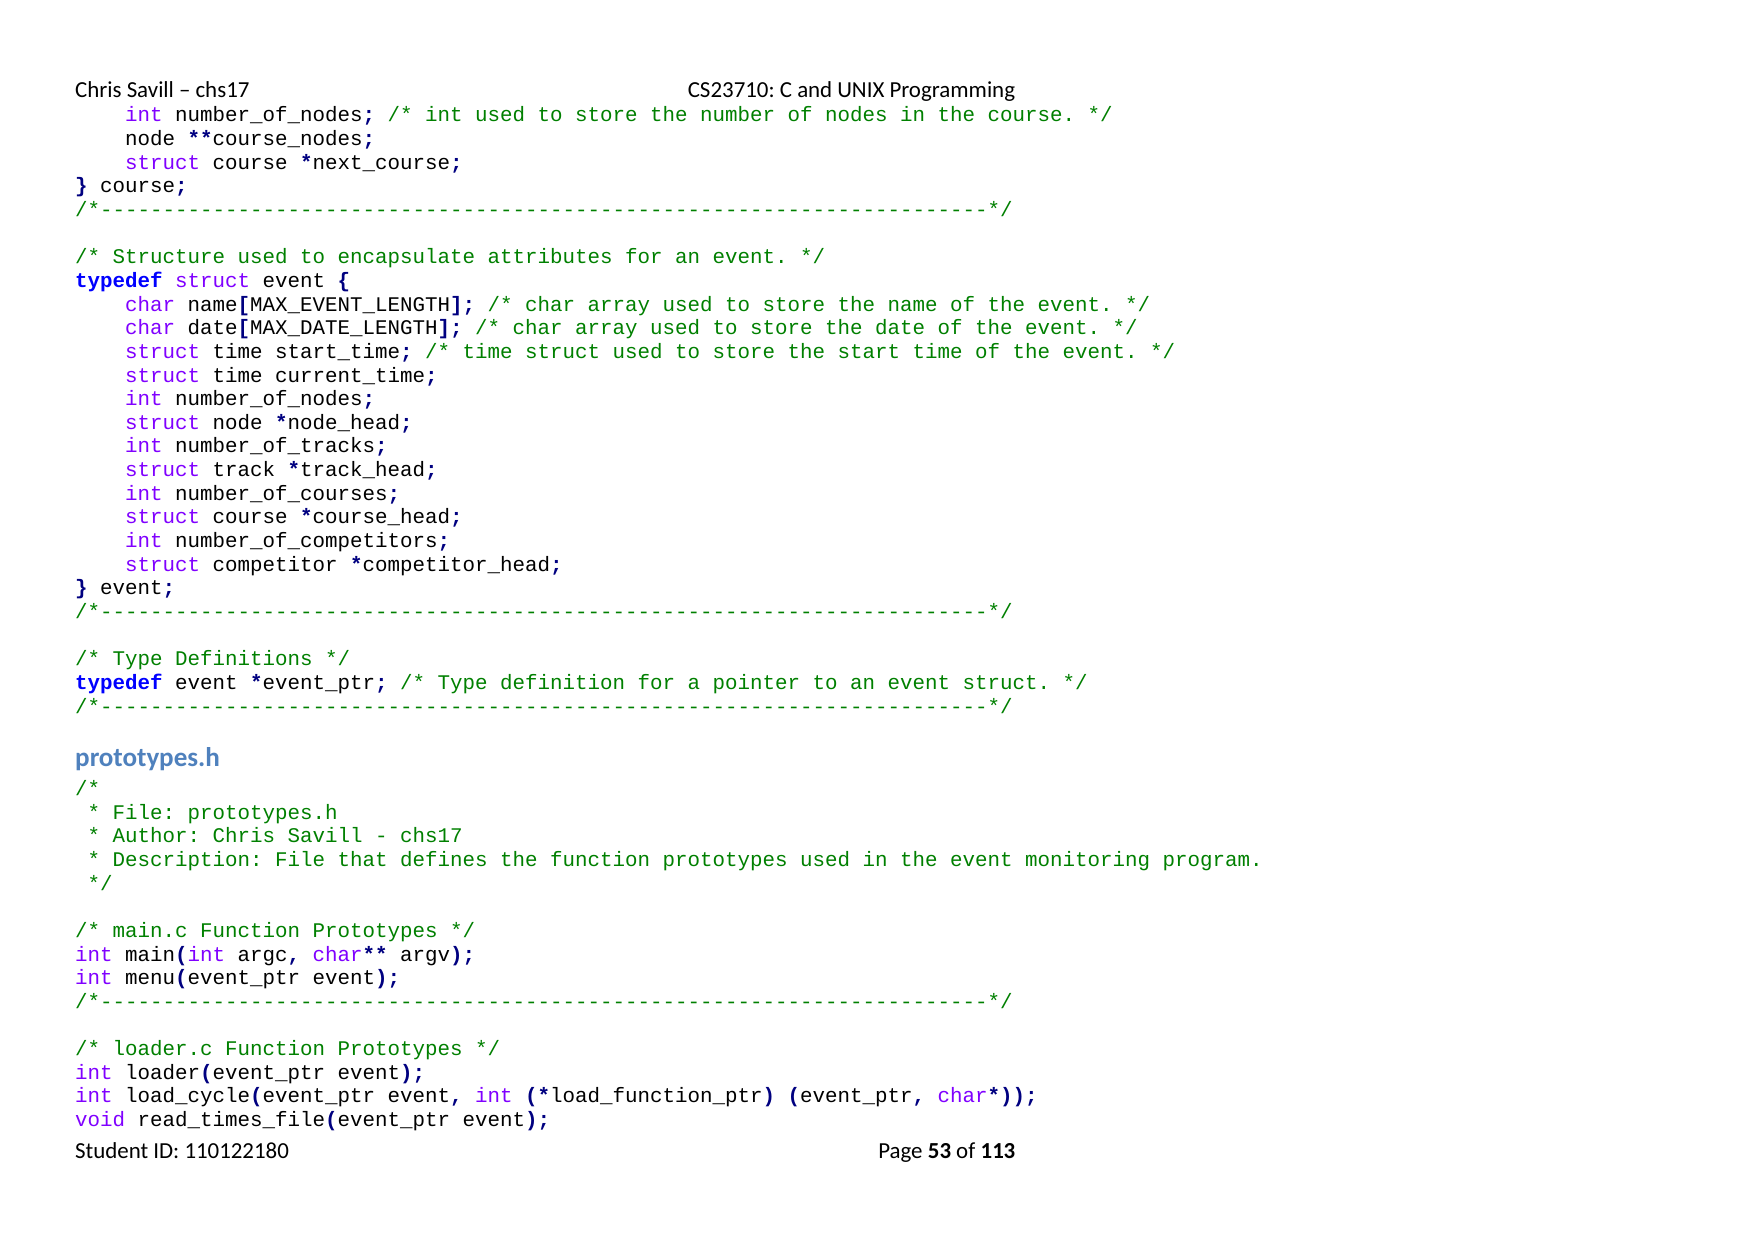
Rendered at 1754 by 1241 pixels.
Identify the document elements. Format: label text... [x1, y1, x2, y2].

text /*-----------------------------------------------------------------------*/ [75, 991, 1679, 1014]
text int number_of_tracks; [75, 436, 1679, 459]
text void read_times_file(event_ptr event); [75, 1109, 1679, 1133]
text char date[MAX_DATE_LENGTH]; /* char array used to store the date of the event. */ [75, 317, 1679, 341]
text /* [75, 778, 1679, 802]
text * File: prototypes.h [75, 802, 1679, 825]
text } event; [75, 577, 1679, 601]
text int number_of_competitors; [75, 530, 1679, 554]
text struct course *next_course; [75, 152, 1679, 175]
text struct course *course_head; [75, 506, 1679, 530]
text int number_of_nodes; [75, 388, 1679, 412]
text typedef event *event_ptr; /* Type definition for a pointer to an event struct. */ [75, 672, 1679, 696]
text node **course_nodes; [75, 128, 1679, 152]
text /*-----------------------------------------------------------------------*/ [75, 199, 1679, 223]
text int menu(event_ptr event); [75, 967, 1679, 991]
subtitle prototypes.h [75, 740, 1679, 773]
text } course; [75, 175, 1679, 199]
text int number_of_nodes; /* int used to store the number of nodes in the course. */ [75, 104, 1679, 128]
text /*-----------------------------------------------------------------------*/ [75, 601, 1679, 625]
text /*-----------------------------------------------------------------------*/ [75, 696, 1679, 719]
text /* main.c Function Prototypes */ [75, 920, 1679, 943]
text /* Type Definitions */ [75, 648, 1679, 672]
text struct time start_time; /* time struct used to store the start time of the event. */ [75, 341, 1679, 364]
text struct competitor *competitor_head; [75, 554, 1679, 577]
text int load_cycle(event_ptr event, int (*load_function_ptr) (event_ptr, char*)); [75, 1085, 1679, 1109]
text */ [75, 873, 1679, 896]
text * Description: File that defines the function prototypes used in the event monitoring program. [75, 849, 1679, 873]
text /* Structure used to encapsulate attributes for an event. */ [75, 246, 1679, 270]
text char name[MAX_EVENT_LENGTH]; /* char array used to store the name of the event. */ [75, 294, 1679, 317]
text int number_of_courses; [75, 483, 1679, 506]
text int main(int argc, char** argv); [75, 943, 1679, 967]
text struct node *node_head; [75, 412, 1679, 436]
text * Author: Chris Savill - chs17 [75, 825, 1679, 849]
text struct track *track_head; [75, 459, 1679, 483]
text int loader(event_ptr event); [75, 1062, 1679, 1085]
text /* loader.c Function Prototypes */ [75, 1038, 1679, 1062]
text typedef struct event { [75, 270, 1679, 294]
text struct time current_time; [75, 364, 1679, 388]
